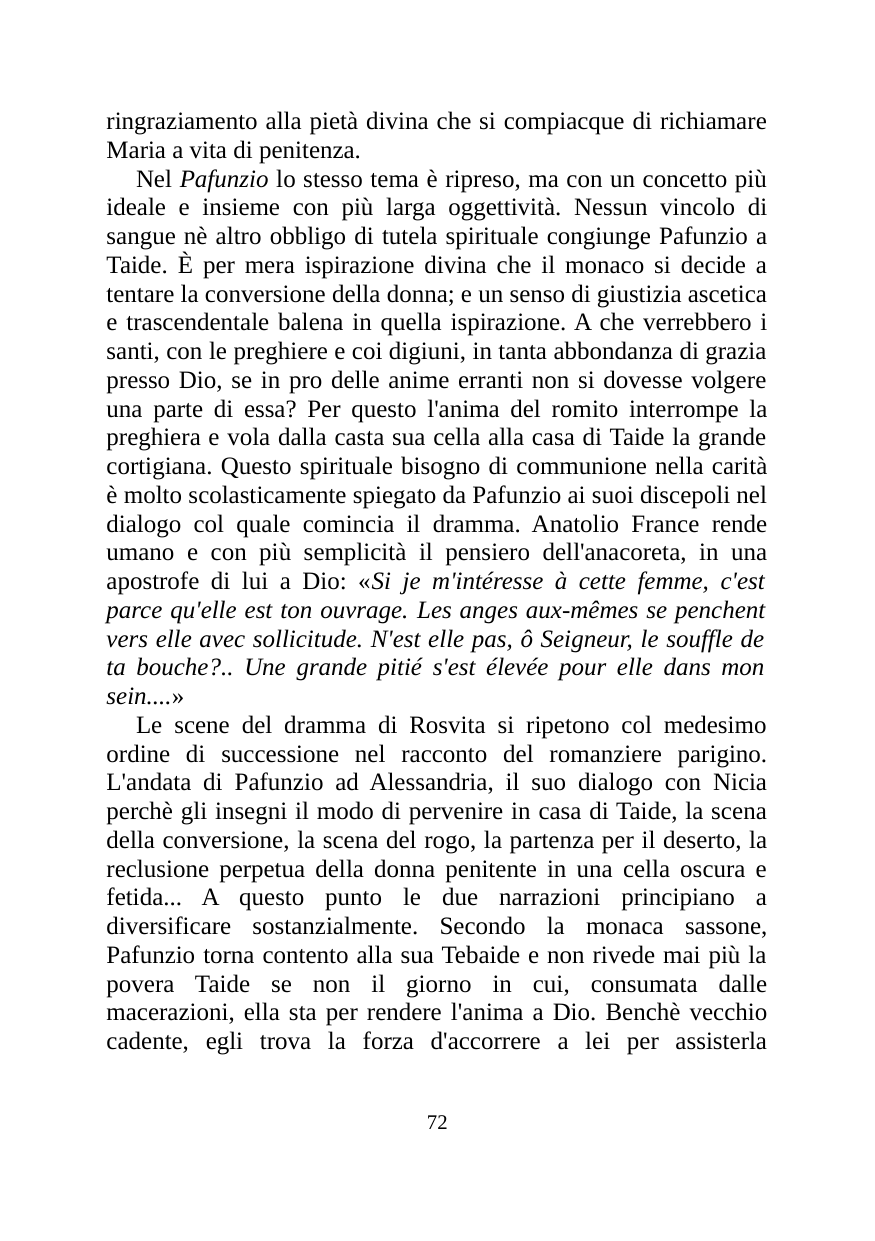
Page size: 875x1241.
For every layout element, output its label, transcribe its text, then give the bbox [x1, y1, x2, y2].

text Le scene del dramma di Rosvita si ripetono col medesimo ordine di successione nel racconto del romanziere parigino. L'andata di Pafunzio ad Alessandria, il suo dialogo con Nicia perchè gli insegni il modo di pervenire in casa di Taide, la scena della conversione, la scena del rogo, la partenza per il deserto, la reclusione perpetua della donna penitente in una cella oscura e fetida... A questo punto le due narrazioni principiano a diversificare sostanzialmente. Secondo la monaca sassone, Pafunzio torna contento alla sua Tebaide e non rivede mai più la povera Taide se non il giorno in cui, consumata dalle macerazioni, ella sta per rendere l'anima a Dio. Benchè vecchio cadente, egli trova la forza d'accorrere a lei per assisterla [106, 710, 768, 1055]
text ringraziamento alla pietà divina che si compiacque di richiamare Maria a vita di penitenza. [106, 106, 768, 164]
text Nel Pafunzio lo stesso tema è ripreso, ma con un concetto più ideale e insieme con più larga oggettività. Nessun vincolo di sangue nè altro obbligo di tutela spirituale congiunge Pafunzio a Taide. È per mera ispirazione divina che il monaco si decide a tentare la conversione della donna; e un senso di giustizia ascetica e trascendentale balena in quella ispirazione. A che verrebbero i santi, con le preghiere e coi digiuni, in tanta abbondanza di grazia presso Dio, se in pro delle anime erranti non si dovesse volgere una parte di essa? Per questo l'anima del romito interrompe la preghiera e vola dalla casta sua cella alla casa di Taide la grande cortigiana. Questo spirituale bisogno di communione nella carità è molto scolasticamente spiegato da Pafunzio ai suoi discepoli nel dialogo col quale comincia il dramma. Anatolio France rende umano e con più semplicità il pensiero dell'anacoreta, in una apostrofe di lui a Dio: «Si je m'intéresse à cette femme, c'est parce qu'elle est ton ouvrage. Les anges aux-mêmes se penchent vers elle avec sollicitude. N'est elle pas, ô Seigneur, le souffle de ta bouche?.. Une grande pitié s'est élevée pour elle dans mon sein....» [106, 164, 768, 710]
